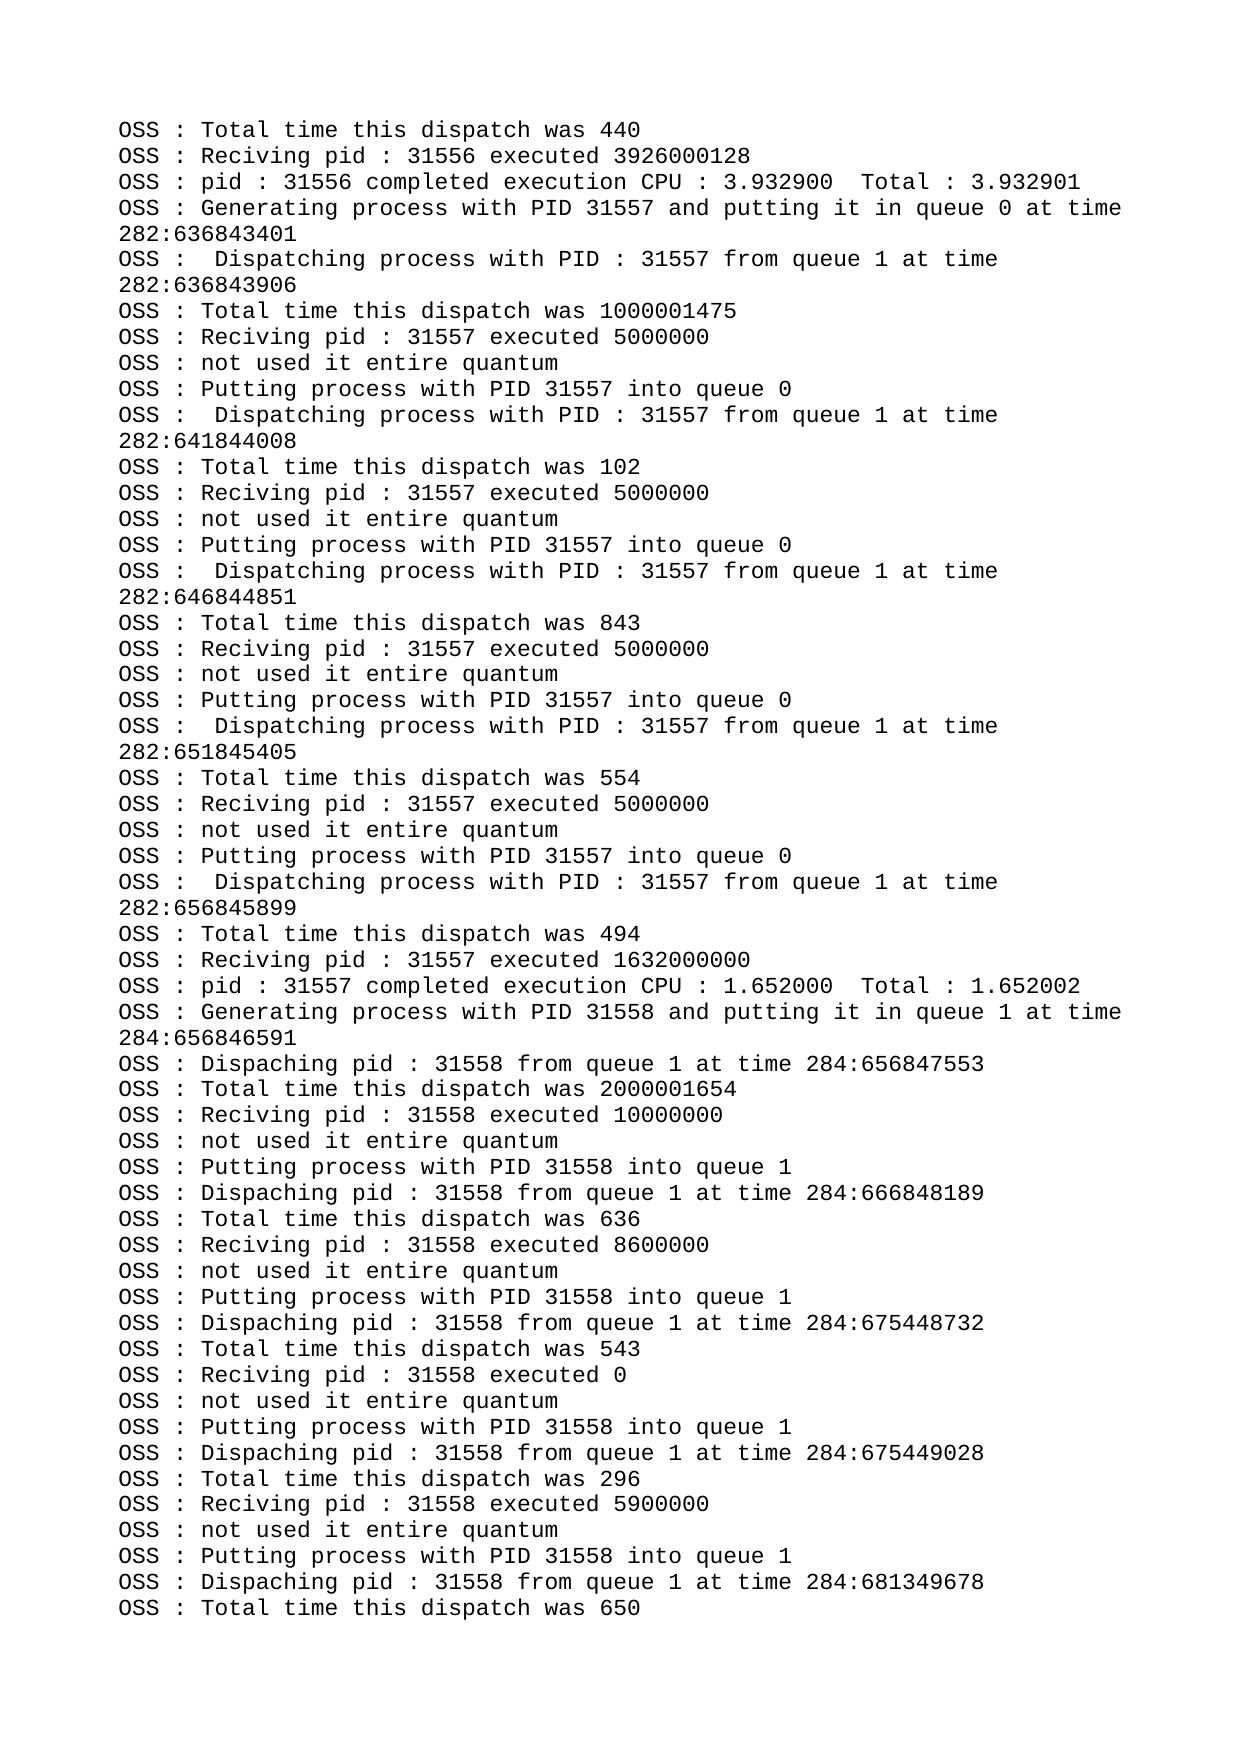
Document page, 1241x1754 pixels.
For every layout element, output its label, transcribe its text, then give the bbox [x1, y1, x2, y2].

text OSS : not used it entire quantum [118, 1519, 1122, 1545]
text OSS : pid : 31557 completed execution CPU : 1.652000 Total : 1.652002 [118, 974, 1122, 1000]
text OSS : Reciving pid : 31558 executed 0 [118, 1363, 1122, 1389]
text OSS : Putting process with PID 31558 into queue 1 [118, 1156, 1122, 1182]
text OSS : Dispaching pid : 31558 from queue 1 at time 284:656847553 [118, 1052, 1122, 1078]
text OSS : Total time this dispatch was 843 [118, 611, 1122, 637]
text OSS : Dispatching process with PID : 31557 from queue 1 at time 282:646844851 [118, 559, 1122, 611]
text OSS : Generating process with PID 31557 and putting it in queue 0 at time 282:636843401 [118, 196, 1122, 248]
text OSS : Putting process with PID 31557 into queue 0 [118, 689, 1122, 715]
text OSS : Dispatching process with PID : 31557 from queue 1 at time 282:636843906 [118, 248, 1122, 300]
text OSS : Dispaching pid : 31558 from queue 1 at time 284:675449028 [118, 1441, 1122, 1467]
text OSS : Reciving pid : 31558 executed 10000000 [118, 1104, 1122, 1130]
text OSS : Dispaching pid : 31558 from queue 1 at time 284:666848189 [118, 1182, 1122, 1207]
text OSS : Total time this dispatch was 650 [118, 1597, 1122, 1622]
text OSS : not used it entire quantum [118, 1259, 1122, 1285]
text OSS : Dispatching process with PID : 31557 from queue 1 at time 282:641844008 [118, 403, 1122, 455]
text OSS : Putting process with PID 31557 into queue 0 [118, 533, 1122, 559]
text OSS : not used it entire quantum [118, 663, 1122, 689]
text OSS : Total time this dispatch was 102 [118, 455, 1122, 481]
text OSS : Reciving pid : 31557 executed 5000000 [118, 637, 1122, 663]
text OSS : Dispaching pid : 31558 from queue 1 at time 284:681349678 [118, 1571, 1122, 1597]
text OSS : Dispatching process with PID : 31557 from queue 1 at time 282:651845405 [118, 715, 1122, 767]
text OSS : Generating process with PID 31558 and putting it in queue 1 at time 284:656846591 [118, 1000, 1122, 1052]
text OSS : Putting process with PID 31557 into queue 0 [118, 377, 1122, 403]
text OSS : Reciving pid : 31557 executed 5000000 [118, 326, 1122, 352]
text OSS : not used it entire quantum [118, 352, 1122, 377]
text OSS : Total time this dispatch was 296 [118, 1467, 1122, 1493]
text OSS : Reciving pid : 31558 executed 8600000 [118, 1233, 1122, 1259]
text OSS : Total time this dispatch was 554 [118, 767, 1122, 792]
text OSS : Total time this dispatch was 2000001654 [118, 1078, 1122, 1104]
text OSS : pid : 31556 completed execution CPU : 3.932900 Total : 3.932901 [118, 170, 1122, 196]
text OSS : Reciving pid : 31557 executed 5000000 [118, 481, 1122, 507]
text OSS : Reciving pid : 31556 executed 3926000128 [118, 144, 1122, 170]
text OSS : Putting process with PID 31558 into queue 1 [118, 1285, 1122, 1311]
text OSS : Total time this dispatch was 543 [118, 1337, 1122, 1363]
text OSS : Dispaching pid : 31558 from queue 1 at time 284:675448732 [118, 1311, 1122, 1337]
text OSS : Total time this dispatch was 494 [118, 922, 1122, 948]
text OSS : not used it entire quantum [118, 818, 1122, 844]
text OSS : Reciving pid : 31557 executed 1632000000 [118, 948, 1122, 974]
text OSS : Dispatching process with PID : 31557 from queue 1 at time 282:656845899 [118, 870, 1122, 922]
text OSS : not used it entire quantum [118, 1130, 1122, 1156]
text OSS : Total time this dispatch was 636 [118, 1207, 1122, 1233]
text OSS : Putting process with PID 31558 into queue 1 [118, 1415, 1122, 1441]
text OSS : not used it entire quantum [118, 1389, 1122, 1415]
text OSS : Reciving pid : 31557 executed 5000000 [118, 792, 1122, 818]
text OSS : Total time this dispatch was 1000001475 [118, 300, 1122, 326]
text OSS : Reciving pid : 31558 executed 5900000 [118, 1493, 1122, 1519]
text OSS : Total time this dispatch was 440 [118, 118, 1122, 144]
text OSS : Putting process with PID 31557 into queue 0 [118, 844, 1122, 870]
text OSS : not used it entire quantum [118, 507, 1122, 533]
text OSS : Putting process with PID 31558 into queue 1 [118, 1545, 1122, 1571]
